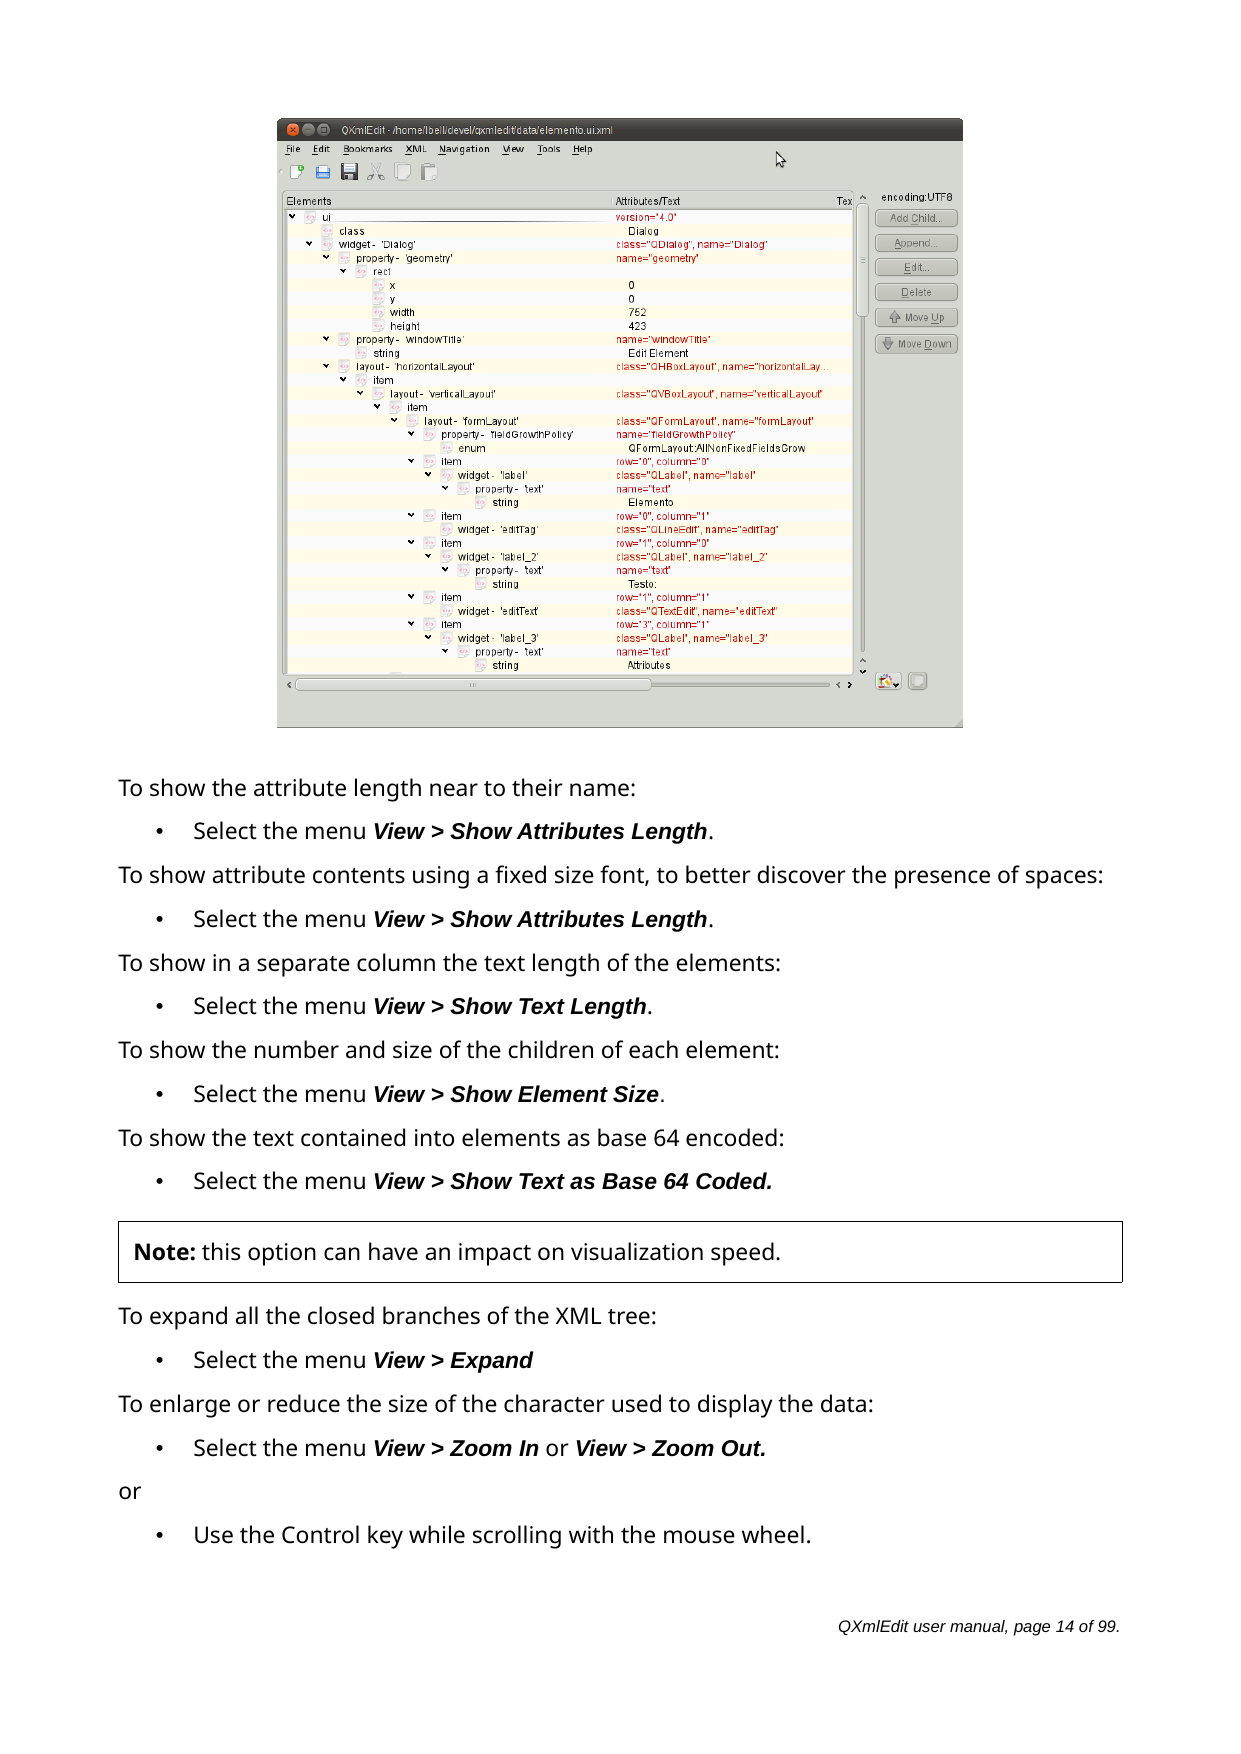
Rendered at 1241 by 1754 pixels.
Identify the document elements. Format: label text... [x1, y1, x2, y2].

text To show attribute contents using a fixed size font, to better discover the presence of spaces: [118, 859, 1122, 890]
picture [277, 118, 963, 728]
text To show the number and size of the children of each element: [118, 1034, 1122, 1065]
list Select the menu View > Show Attributes Length. [156, 815, 1122, 847]
list Select the menu View > Show Element Size. [156, 1078, 1122, 1109]
text or [118, 1475, 1122, 1506]
list Select the menu View > Show Text Length. [156, 990, 1122, 1022]
text To show the text contained into elements as base 64 encoded: [118, 1122, 1122, 1153]
list Use the Control key while scrolling with the mouse wheel. [156, 1519, 1122, 1550]
text To expand all the closed branches of the XML tree: [118, 1300, 1122, 1331]
list Select the menu View > Expand [156, 1344, 1122, 1375]
text To enlarge or reduce the size of the character used to display the data: [118, 1388, 1122, 1419]
text To show the attribute length near to their name: [118, 772, 1122, 803]
text Note: this option can have an impact on visualization speed. [119, 1222, 1122, 1282]
text To show in a separate column the text length of the elements: [118, 947, 1122, 978]
list Select the menu View > Show Attributes Length. [156, 903, 1122, 934]
list Select the menu View > Zoom In or View > Zoom Out. [156, 1431, 1122, 1463]
list Select the menu View > Show Text as Base 64 Coded. [156, 1165, 1122, 1197]
